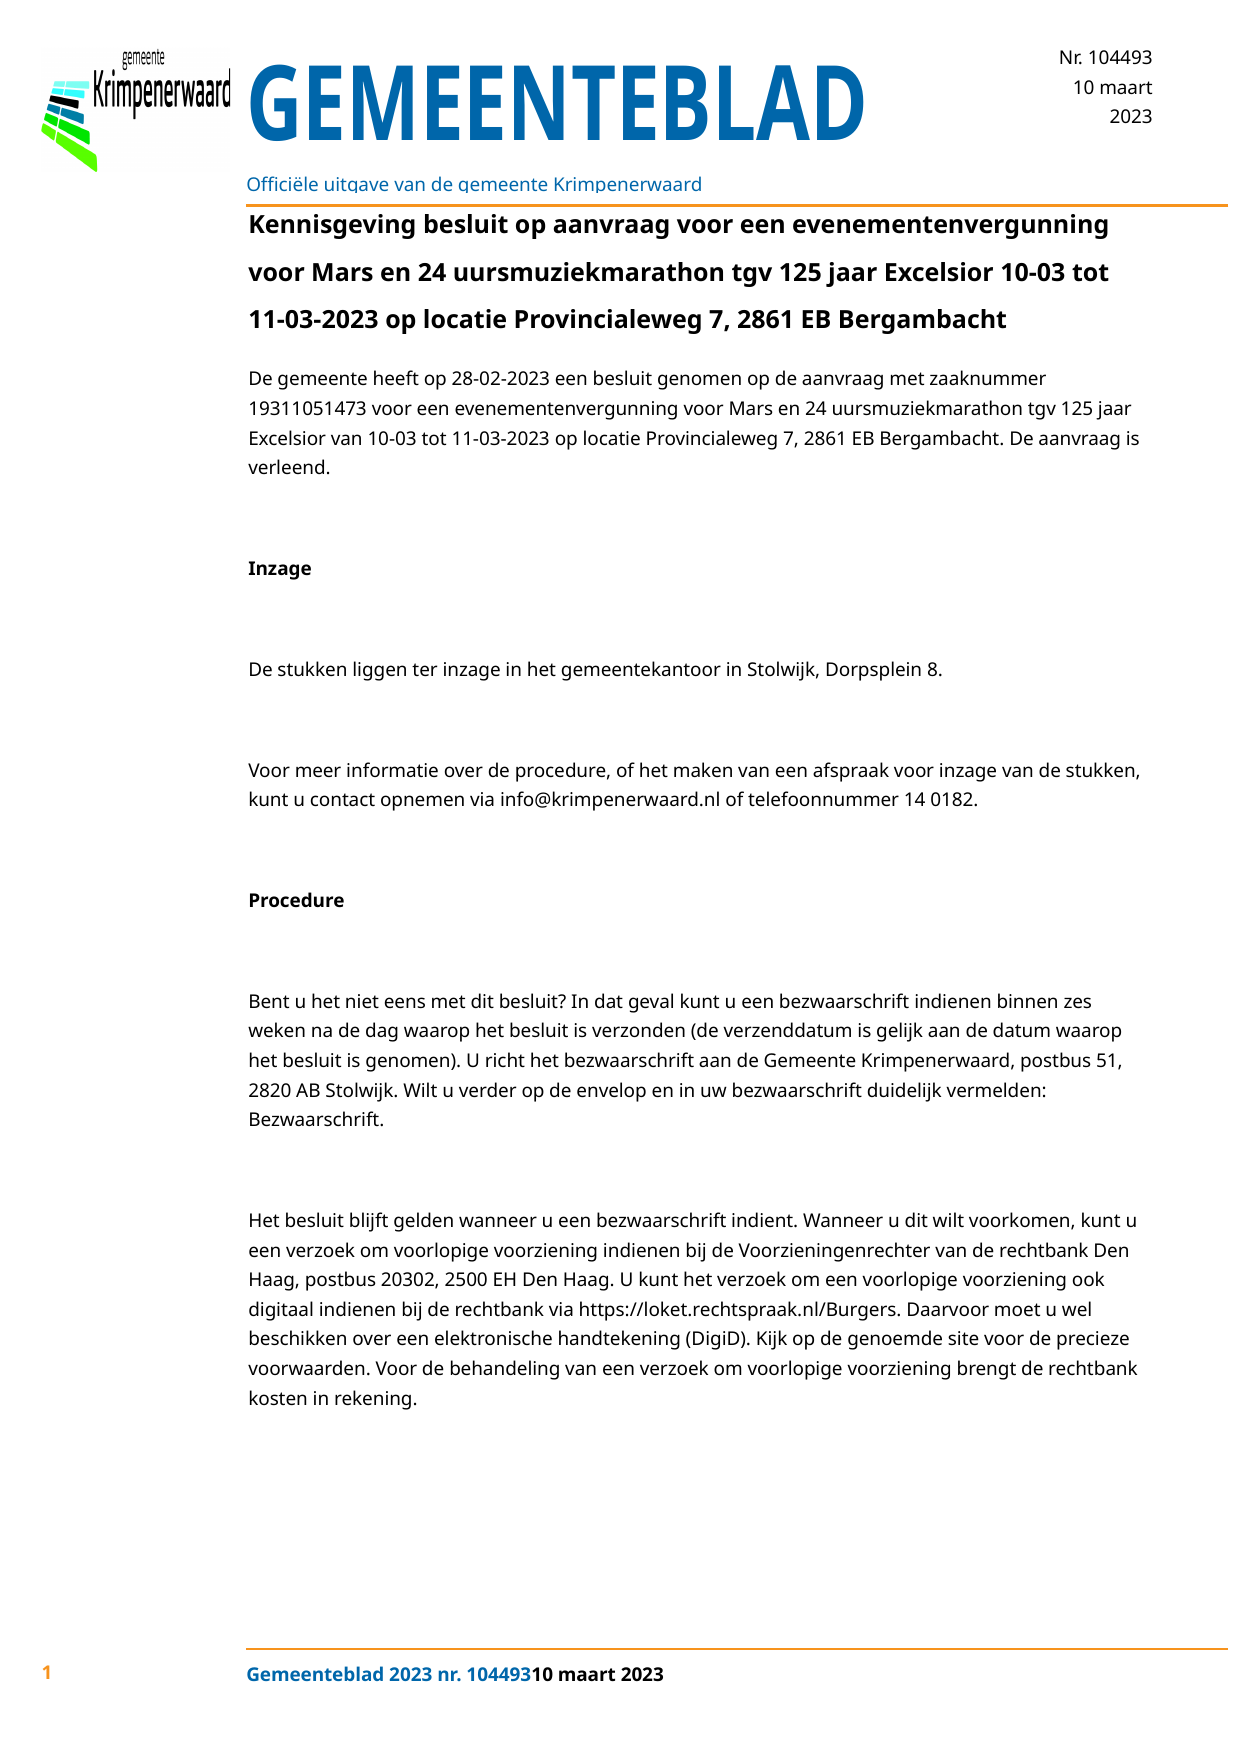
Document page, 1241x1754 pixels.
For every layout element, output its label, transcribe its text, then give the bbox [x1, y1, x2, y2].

text Het besluit blijft gelden wanneer u een bezwaarschrift indient. Wanneer u dit wilt voorkomen, kunt u een verzoek om voorlopige voorziening indienen bij de Voorzieningenrechter van de rechtbank Den Haag, postbus 20302, 2500 EH Den Haag. U kunt het verzoek om een voorlopige voorziening ook digitaal indienen bij de rechtbank via https://loket.rechtspraak.nl/Burgers. Daarvoor moet u wel beschikken over een elektronische handtekening (DigiD). Kijk op de genoemde site voor de precieze voorwaarden. Voor de behandeling van een verzoek om voorlopige voorziening brengt de rechtbank kosten in rekening. [248, 1207, 1152, 1410]
text Kennisgeving besluit op aanvraag voor een evenementenvergunning voor Mars en 24 uursmuziekmarathon tgv 125 jaar Excelsior 10-03 tot 11-03-2023 op locatie Provincialeweg 7, 2861 EB Bergambacht [248, 207, 1152, 336]
text Procedure [248, 887, 1152, 913]
text De gemeente heeft op 28-02-2023 een besluit genomen op de aanvraag met zaaknummer 19311051473 voor een evenementenvergunning voor Mars en 24 uursmuziekmarathon tgv 125 jaar Excelsior van 10-03 tot 11-03-2023 op locatie Provincialeweg 7, 2861 EB Bergambacht. De aanvraag is verleend. [248, 366, 1152, 480]
text Bent u het niet eens met dit besluit? In dat geval kunt u een bezwaarschrift indienen binnen zes weken na de dag waarop het besluit is verzonden (de verzenddatum is gelijk aan de datum waarop het besluit is genomen). U richt het bezwaarschrift aan de Gemeente Krimpenerwaard, postbus 51, 2820 AB Stolwijk. Wilt u verder op de envelop en in uw bezwaarschrift duidelijk vermelden: Bezwaarschrift. [248, 988, 1152, 1132]
text De stukken liggen ter inzage in het gemeentekantoor in Stolwijk, Dorpsplein 8. [248, 656, 1152, 682]
picture [41, 47, 231, 172]
text Inzage [248, 555, 1152, 581]
text Voor meer informatie over de procedure, of het maken van een afspraak voor inzage van de stukken, kunt u contact opnemen via info@krimpenerwaard.nl of telefoonnummer 14 0182. [248, 757, 1152, 812]
